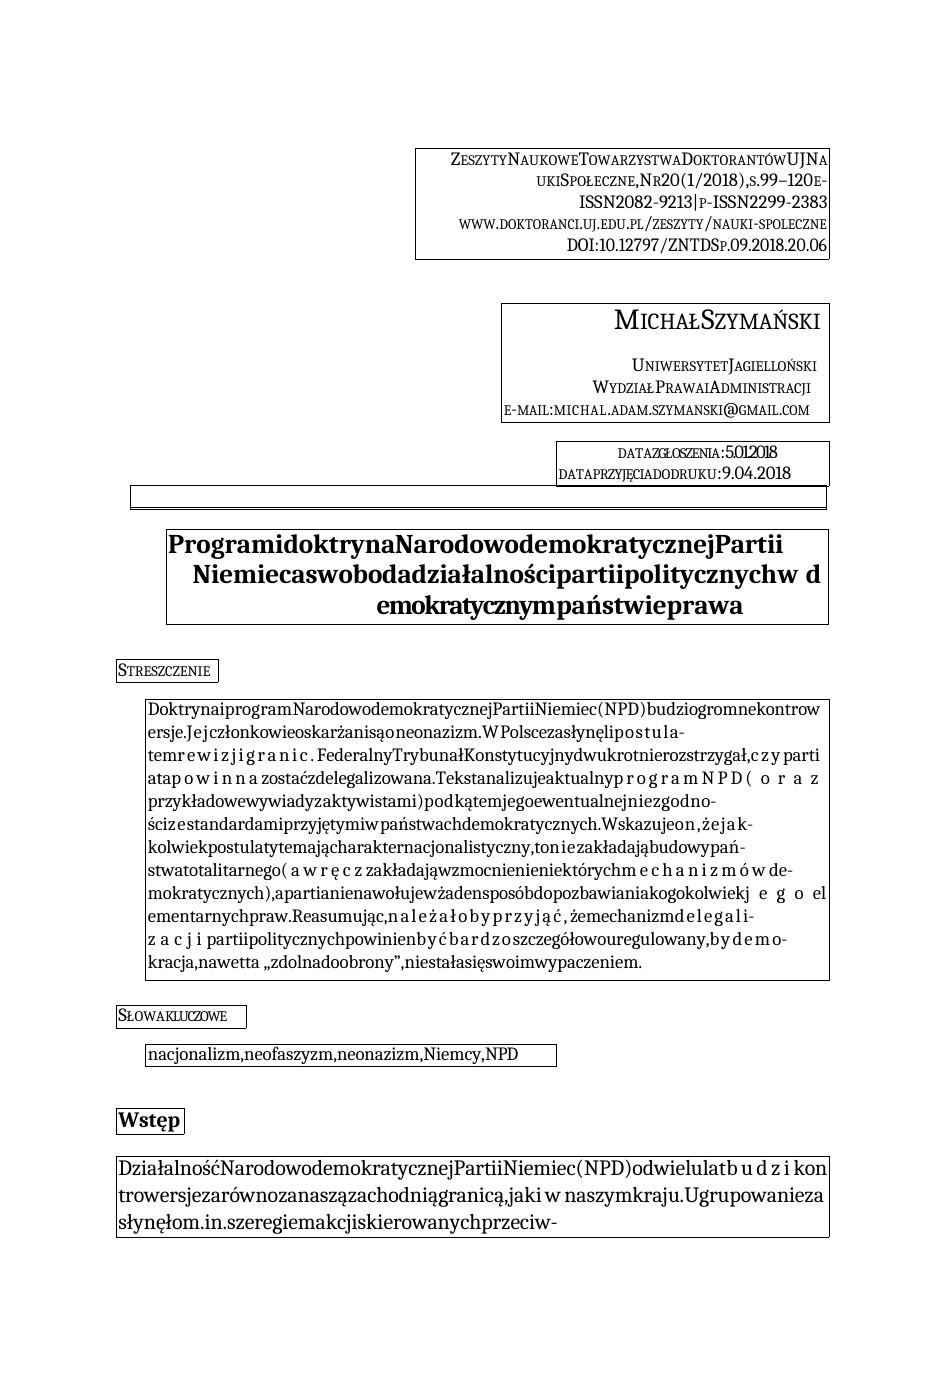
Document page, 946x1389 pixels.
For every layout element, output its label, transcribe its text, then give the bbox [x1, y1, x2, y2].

text DziałalnośćNarodowodemokratycznejPartiiNiemiec(NPD)odwielulatbudzikontrowersjezarównozanaszązachodniągranicą,jakiwnaszymkraju.Ugrupowaniezasłynęłom.in.szeregiemakcjiskierowanychprzeciw- [118, 1157, 827, 1235]
text DATAPRZYJĘCIADODRUKU:9.04.2018 [558, 463, 829, 484]
text DoktrynaiprogramNarodowodemokratycznejPartiiNiemiec(NPD)budziogromnekontrowersje.Jejczłonkowieoskarżanisąoneonazizm.WPolscezasłynęlipostula-temrewizjigranic.FederalnyTrybunałKonstytucyjnydwukrotnierozstrzygał,czypartiatapowinnazostaćzdelegalizowana.TekstanalizujeaktualnyprogramNPD(orazprzykładowewywiadyzaktywistami)podkątemjegoewentualnejniezgodno-ścizestandardamiprzyjętymiwpaństwachdemokratycznych.Wskazujeon,żejak-kolwiekpostulatytemającharakternacjonalistyczny,toniezakładająbudowypań-stwatotalitarnego(awręczzakładająwzmocnienieniektórychmechanizmówde-mokratycznych),apartianienawołujewżadensposóbdopozbawianiakogokolwiekjegoelementarnychpraw.Reasumując,należałobyprzyjąć,żemechanizmdelegali-zacjipartiipolitycznychpowinienbyćbardzoszczegółowouregulowany,bydemo-kracja,nawetta „zdolnadoobrony”,niestałasięswoimwypaczeniem. [148, 700, 827, 973]
text DATAZGŁOSZENIA:5.01.2018 [617, 442, 829, 463]
text SŁOWAKLUCZOWE [118, 1006, 246, 1026]
text nacjonalizm,neofaszyzm,neonazizm,Niemcy,NPD [148, 1045, 556, 1065]
text ProgramidoktrynaNarodowodemokratycznejPartii [168, 530, 828, 559]
text Wstęp [118, 1109, 184, 1132]
text UNIWERSYTETJAGIELLOŃSKIWYDZIAŁPRAWAIADMINISTRACJI [592, 355, 827, 398]
text MICHAŁSZYMAŃSKI [614, 304, 829, 336]
text WWW.DOKTORANCI.UJ.EDU.PL/ZESZYTY/NAUKI-SPOLECZNE [416, 213, 827, 234]
text STRESZCZENIE [118, 660, 218, 681]
text ZESZYTYNAUKOWETOWARZYSTWADOKTORANTÓWUJNAUKISPOŁECZNE,NR20(1/2018),S.99–120E-ISSN2082-9213|P-ISSN2299-2383 [441, 149, 827, 213]
text Niemiecaswobodadziałalnościpartiipolitycznychwdemokratycznympaństwieprawa [192, 559, 827, 622]
text DOI:10.12797/ZNTDSP.09.2018.20.06 [416, 234, 827, 256]
text E-MAIL:MICHAL.ADAM.SZYMANSKI@GMAIL.COM [503, 398, 829, 420]
